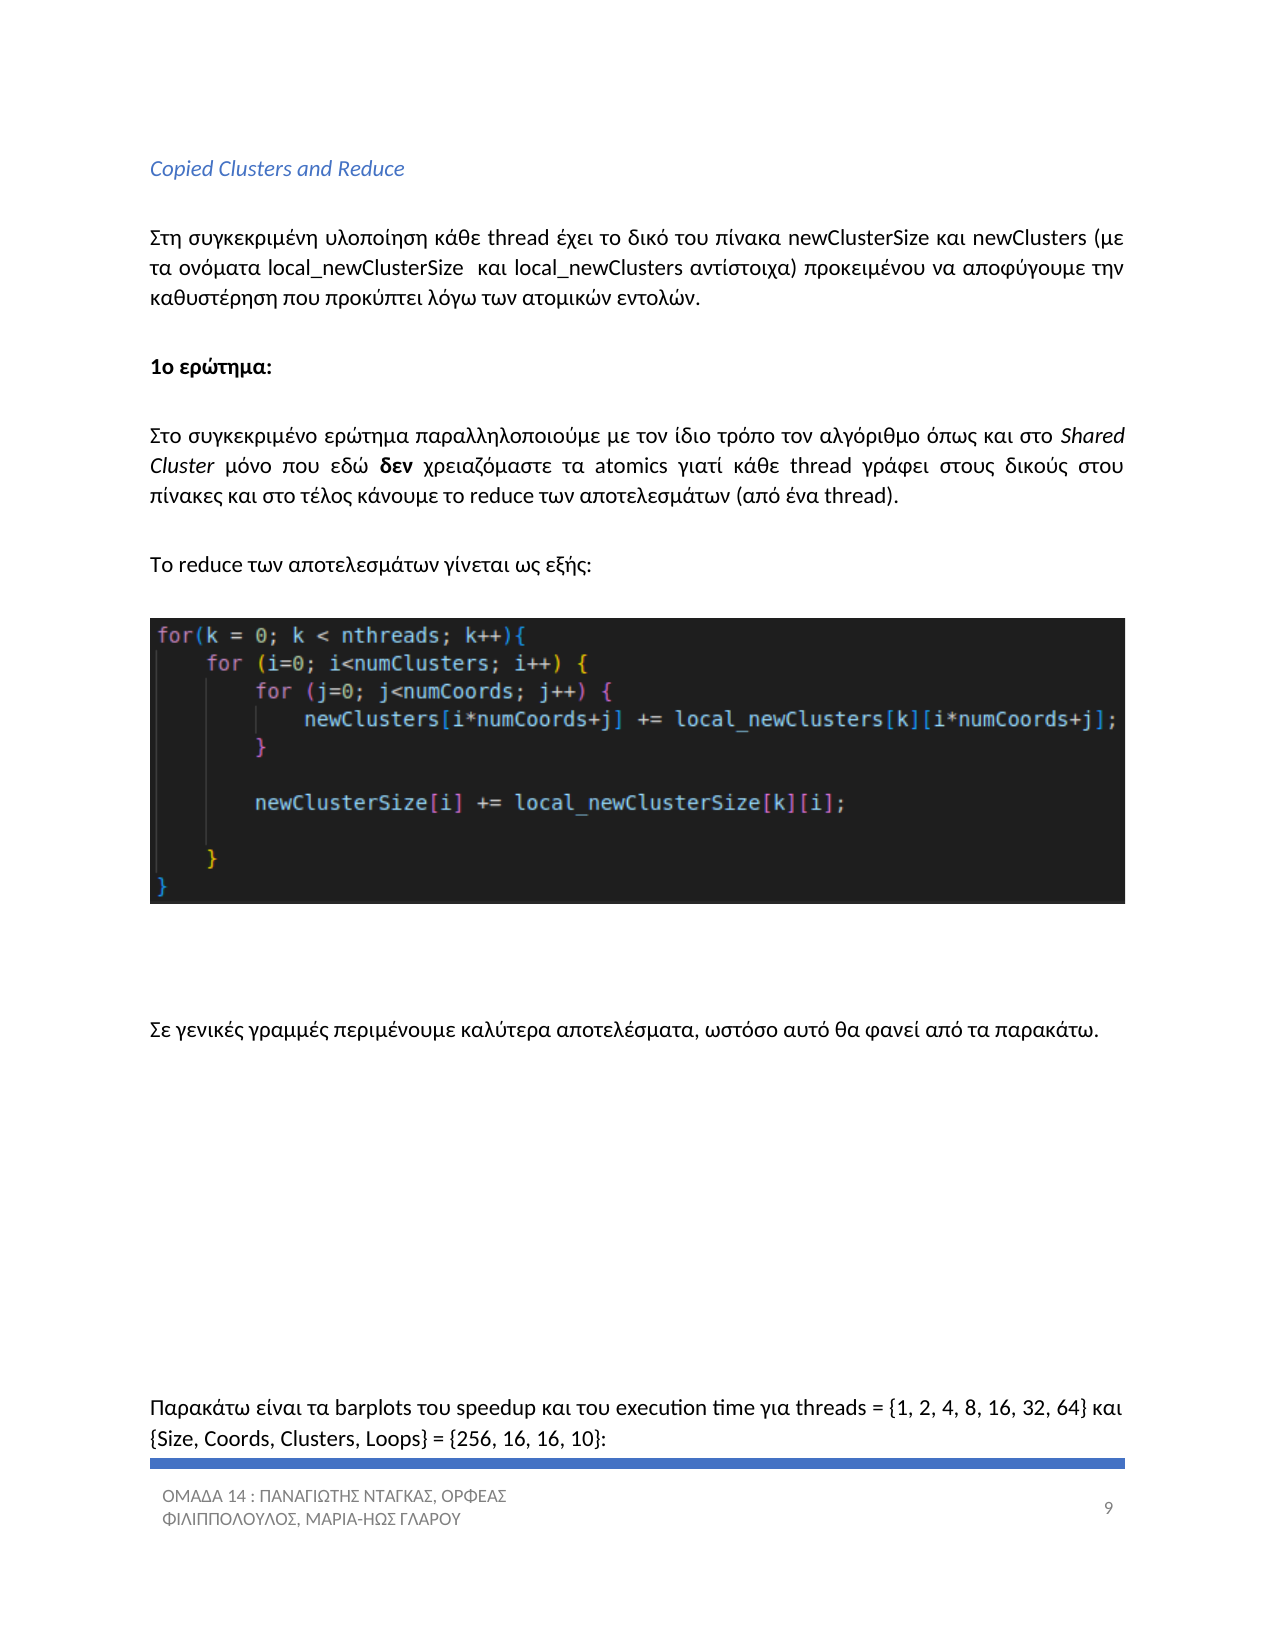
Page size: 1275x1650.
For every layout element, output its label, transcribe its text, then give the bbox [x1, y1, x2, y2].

picture [150, 618, 1125, 904]
text Σε γενικές γραμμές περιμένουμε καλύτερα αποτελέσματα, ωστόσο αυτό θα φανεί από τα παρακάτω. [150, 1015, 1125, 1043]
text Στο συγκεκριμένο ερώτημα παραλληλοποιούμε με τον ίδιο τρόπο τον αλγόριθμο όπως και στο Shared Cluster μόνο που εδώ δεν χρειαζόμαστε τα atomics γιατί κάθε thread γράφει στους δικούς στου πίνακες και στο τέλος κάνουμε το reduce των αποτελεσμάτων (από ένα thread). [150, 421, 1125, 509]
text Το reduce των αποτελεσμάτων γίνεται ως εξής: [150, 550, 1125, 578]
text Παρακάτω είναι τα barplots του speedup και του execution time για threads = {1, 2, 4, 8, 16, 32, 64} και {Size, Coords, Clusters, Loops} = {256, 16, 16, 10}: [150, 1393, 1125, 1452]
text 1o ερώτημα: [150, 352, 1125, 380]
text Copied Clusters and Reduce [150, 154, 1125, 182]
text Στη συγκεκριμένη υλοποίηση κάθε thread έχει το δικό του πίνακα newClusterSize και newClusters (με τα ονόματα local_newClusterSize και local_newClusters αντίστοιχα) προκειμένου να αποφύγουμε την καθυστέρηση που προκύπτει λόγω των ατομικών εντολών. [150, 223, 1125, 311]
